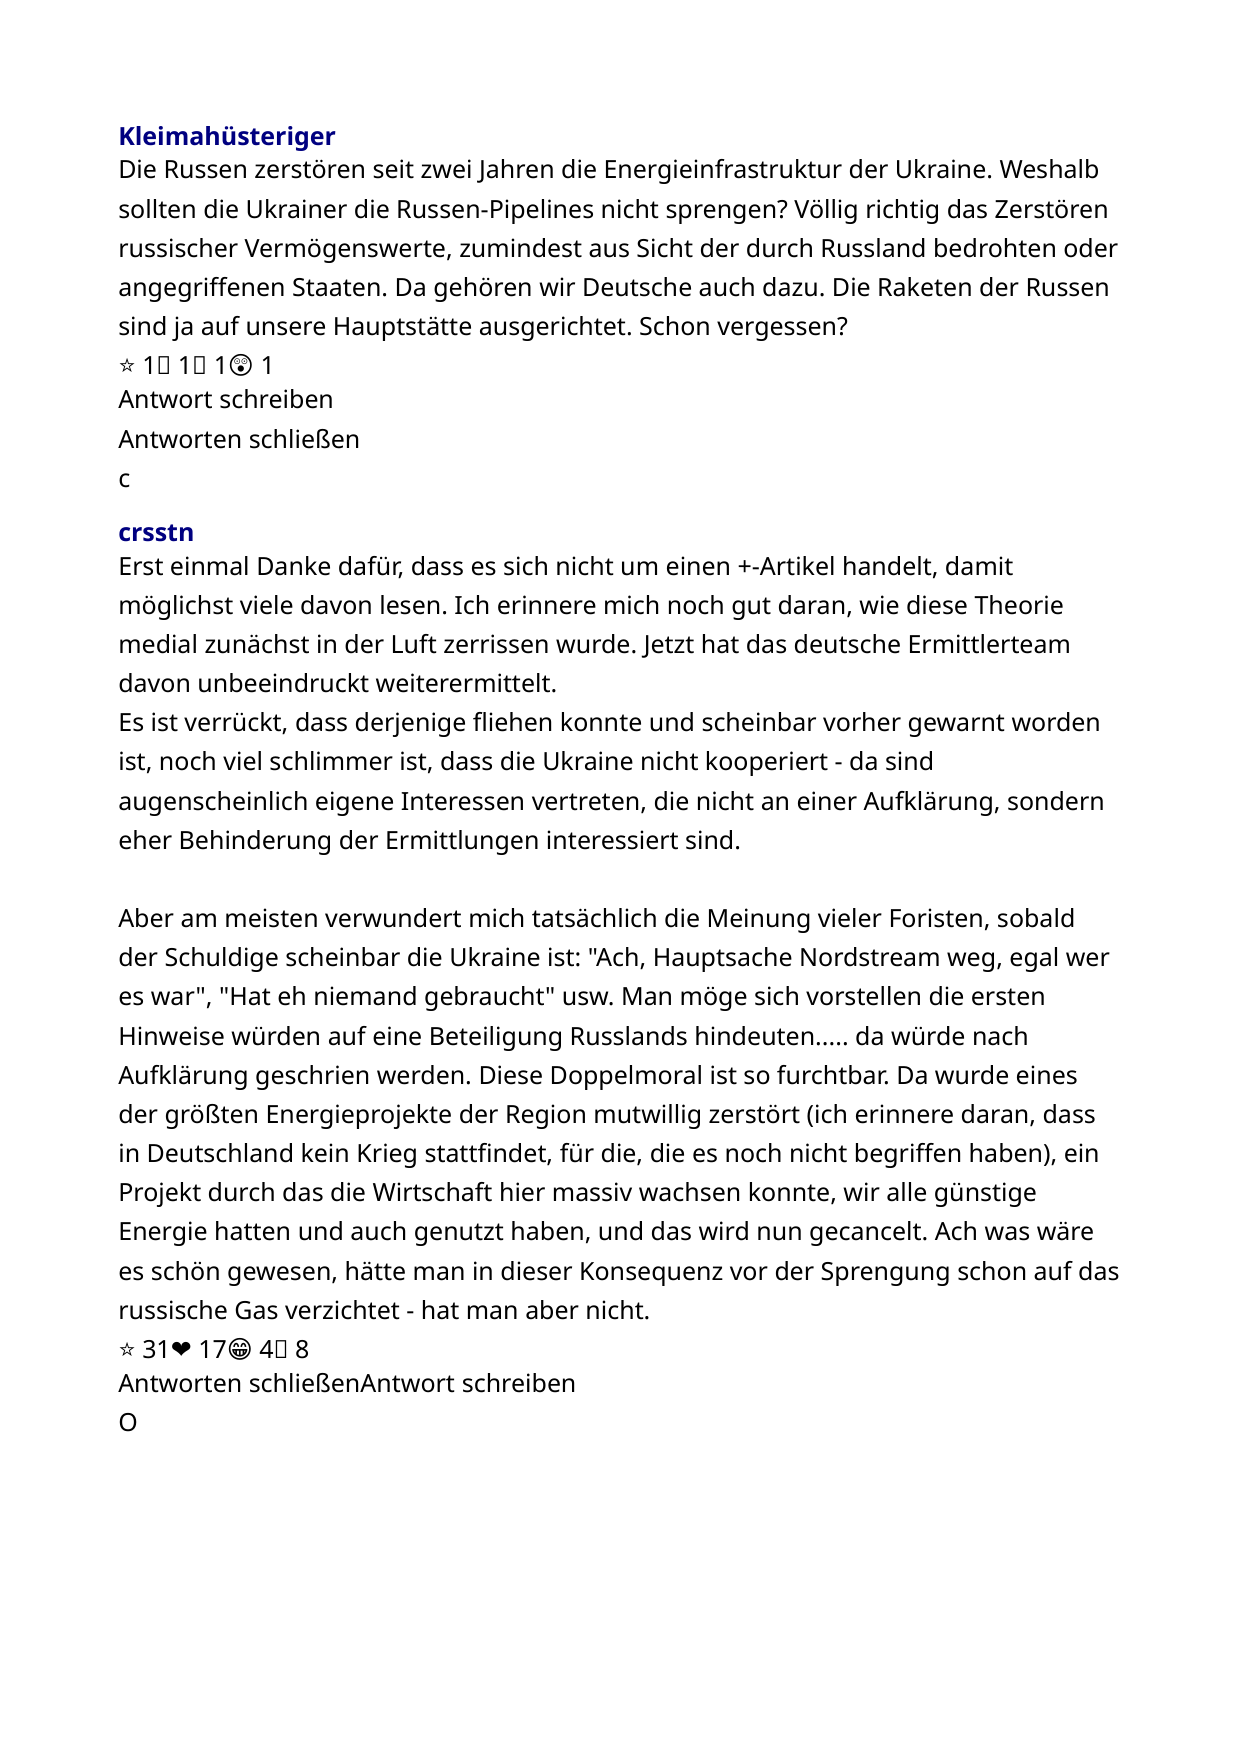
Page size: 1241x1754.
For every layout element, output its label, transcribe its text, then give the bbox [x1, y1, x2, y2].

subtitle crsstn [118, 514, 1122, 548]
text Es ist verrückt, dass derjenige fliehen konnte und scheinbar vorher gewarnt worden ist, noch viel schlimmer ist, dass die Ukraine nicht kooperiert - da sind augenscheinlich eigene Interessen vertreten, die nicht an einer Aufklärung, sondern eher Behinderung der Ermittlungen interessiert sind. [118, 705, 1122, 856]
text Erst einmal Danke dafür, dass es sich nicht um einen +-Artikel handelt, damit möglichst viele davon lesen. Ich erinnere mich noch gut daran, wie diese Theorie medial zunächst in der Luft zerrissen wurde. Jetzt hat das deutsche Ermittlerteam davon unbeeindruckt weiterermittelt. [118, 548, 1122, 700]
subtitle Kleimahüsteriger [118, 118, 1122, 152]
text Antwort schreiben [118, 382, 1122, 416]
text O [118, 1405, 1122, 1439]
text ⭐️ 31❤️ 17😁 4🤨 8 [118, 1332, 1122, 1366]
text Die Russen zerstören seit zwei Jahren die Energieinfrastruktur der Ukraine. Weshalb sollten die Ukrainer die Russen-Pipelines nicht sprengen? Völlig richtig das Zerstören russischer Vermögenswerte, zumindest aus Sicht der durch Russland bedrohten oder angegriffenen Staaten. Da gehören wir Deutsche auch dazu. Die Raketen der Russen sind ja auf unsere Hauptstätte ausgerichtet. Schon vergessen? [118, 152, 1122, 343]
text Antworten schließenAntwort schreiben [118, 1366, 1122, 1400]
text Antworten schließen [118, 421, 1122, 455]
text ⭐️ 1🙁 1🤨 1😲 1 [118, 348, 1122, 382]
text Aber am meisten verwundert mich tatsächlich die Meinung vieler Foristen, sobald der Schuldige scheinbar die Ukraine ist: "Ach, Hauptsache Nordstream weg, egal wer es war", "Hat eh niemand gebraucht" usw. Man möge sich vorstellen die ersten Hinweise würden auf eine Beteiligung Russlands hindeuten..... da würde nach Aufklärung geschrien werden. Diese Doppelmoral ist so furchtbar. Da wurde eines der größten Energieprojekte der Region mutwillig zerstört (ich erinnere daran, dass in Deutschland kein Krieg stattfindet, für die, die es noch nicht begriffen haben), ein Projekt durch das die Wirtschaft hier massiv wachsen konnte, wir alle günstige Energie hatten und auch genutzt haben, und das wird nun gecancelt. Ach was wäre es schön gewesen, hätte man in dieser Konsequenz vor der Sprengung schon auf das russische Gas verzichtet - hat man aber nicht. [118, 862, 1122, 1326]
text c [118, 460, 1122, 494]
